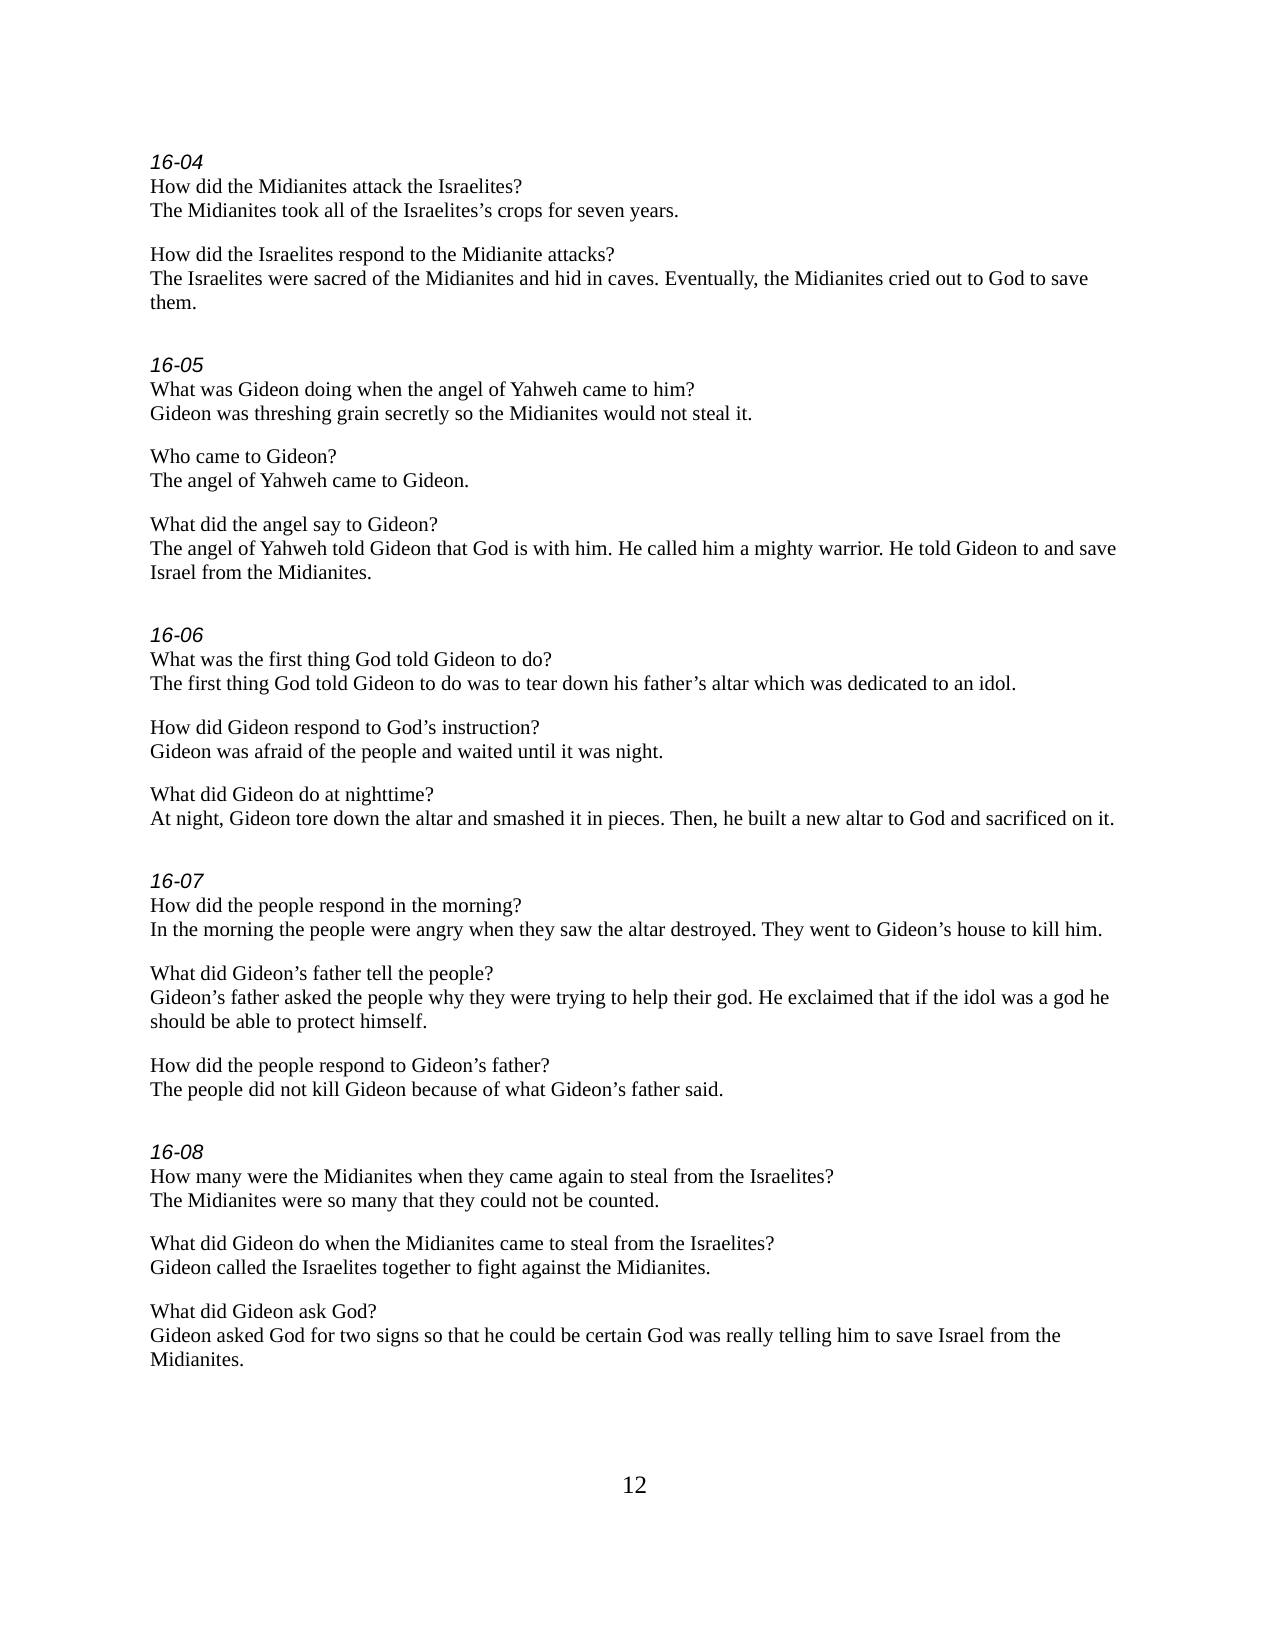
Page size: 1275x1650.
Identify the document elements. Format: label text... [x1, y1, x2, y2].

text What was Gideon doing when the angel of Yahweh came to him? Gideon was threshing grain secretly so the Midianites would not steal it. [150, 377, 1125, 425]
text How did the people respond to Gideon’s father? The people did not kill Gideon because of what Gideon’s father said. [150, 1052, 1125, 1101]
text What did the angel say to Gideon? The angel of Yahweh told Gideon that God is with him. He called him a mighty warrior. He told Gideon to and save Israel from the Midianites. [150, 512, 1125, 584]
subtitle 16-05 [150, 353, 1125, 377]
text How did Gideon respond to God’s instruction? Gideon was afraid of the people and waited until it was night. [150, 714, 1125, 763]
text Who came to Gideon? The angel of Yahweh came to Gideon. [150, 444, 1125, 492]
text What was the first thing God told Gideon to do? The first thing God told Gideon to do was to tear down his father’s altar which was dedicated to an idol. [150, 647, 1125, 695]
subtitle 16-06 [150, 623, 1125, 647]
subtitle 16-04 [150, 150, 1125, 174]
text What did Gideon’s father tell the people? Gideon’s father asked the people why they were trying to help their god. He exclaimed that if the idol was a god he should be able to protect himself. [150, 961, 1125, 1033]
text How did the Midianites attack the Israelites? The Midianites took all of the Israelites’s crops for seven years. [150, 174, 1125, 222]
subtitle 16-08 [150, 1139, 1125, 1163]
subtitle 16-07 [150, 869, 1125, 893]
text What did Gideon do at nighttime? At night, Gideon tore down the altar and smashed it in pieces. Then, he built a new altar to God and sacrificed on it. [150, 782, 1125, 830]
text What did Gideon do when the Midianites came to steal from the Israelites? Gideon called the Israelites together to fight against the Midianites. [150, 1231, 1125, 1279]
text How did the Israelites respond to the Midianite attacks? The Israelites were sacred of the Midianites and hid in caves. Eventually, the Midianites cried out to God to save them. [150, 242, 1125, 314]
text What did Gideon ask God? Gideon asked God for two signs so that he could be certain God was really telling him to save Israel from the Midianites. [150, 1299, 1125, 1371]
text How many were the Midianites when they came again to steal from the Israelites? The Midianites were so many that they could not be counted. [150, 1163, 1125, 1212]
text How did the people respond in the morning? In the morning the people were angry when they saw the altar destroyed. They went to Gideon’s house to kill him. [150, 893, 1125, 941]
